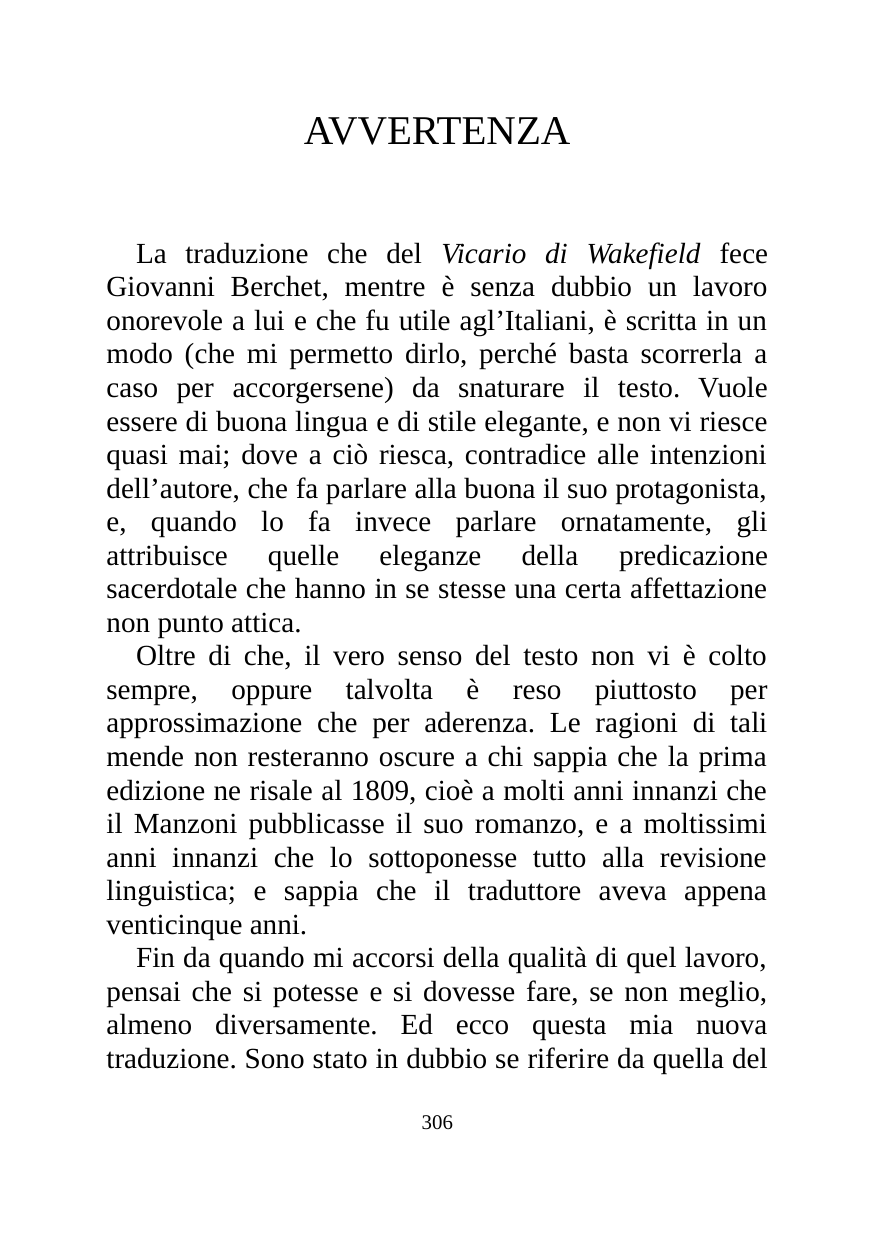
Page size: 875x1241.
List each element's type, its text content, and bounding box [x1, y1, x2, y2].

text Fin da quando mi accorsi della qualità di quel lavoro, pensai che si potesse e si dovesse fare, se non meglio, almeno diversamente. Ed ecco questa mia nuova traduzione. Sono stato in dubbio se riferire da quella del [106, 940, 768, 1074]
text La traduzione che del Vicario di Wakefield fece Giovanni Berchet, mentre è senza dubbio un lavoro onorevole a lui e che fu utile agl’Italiani, è scritta in un modo (che mi permetto dirlo, perché basta scorrerla a caso per accorgersene) da snaturare il testo. Vuole essere di buona lingua e di stile elegante, e non vi riesce quasi mai; dove a ciò riesca, contradice alle intenzioni dell’autore, che fa parlare alla buona il suo protagonista, e, quando lo fa invece parlare ornatamente, gli attribuisce quelle eleganze della predicazione sacerdotale che hanno in se stesse una certa affettazione non punto attica. [106, 236, 768, 638]
subtitle AVVERTENZA [106, 106, 768, 153]
text Oltre di che, il vero senso del testo non vi è colto sempre, oppure talvolta è reso piuttosto per approssimazione che per aderenza. Le ragioni di tali mende non resteranno oscure a chi sappia che la prima edizione ne risale al 1809, cioè a molti anni innanzi che il Manzoni pubblicasse il suo romanzo, e a moltissimi anni innanzi che lo sottoponesse tutto alla revisione linguistica; e sappia che il traduttore aveva appena venticinque anni. [106, 638, 768, 940]
